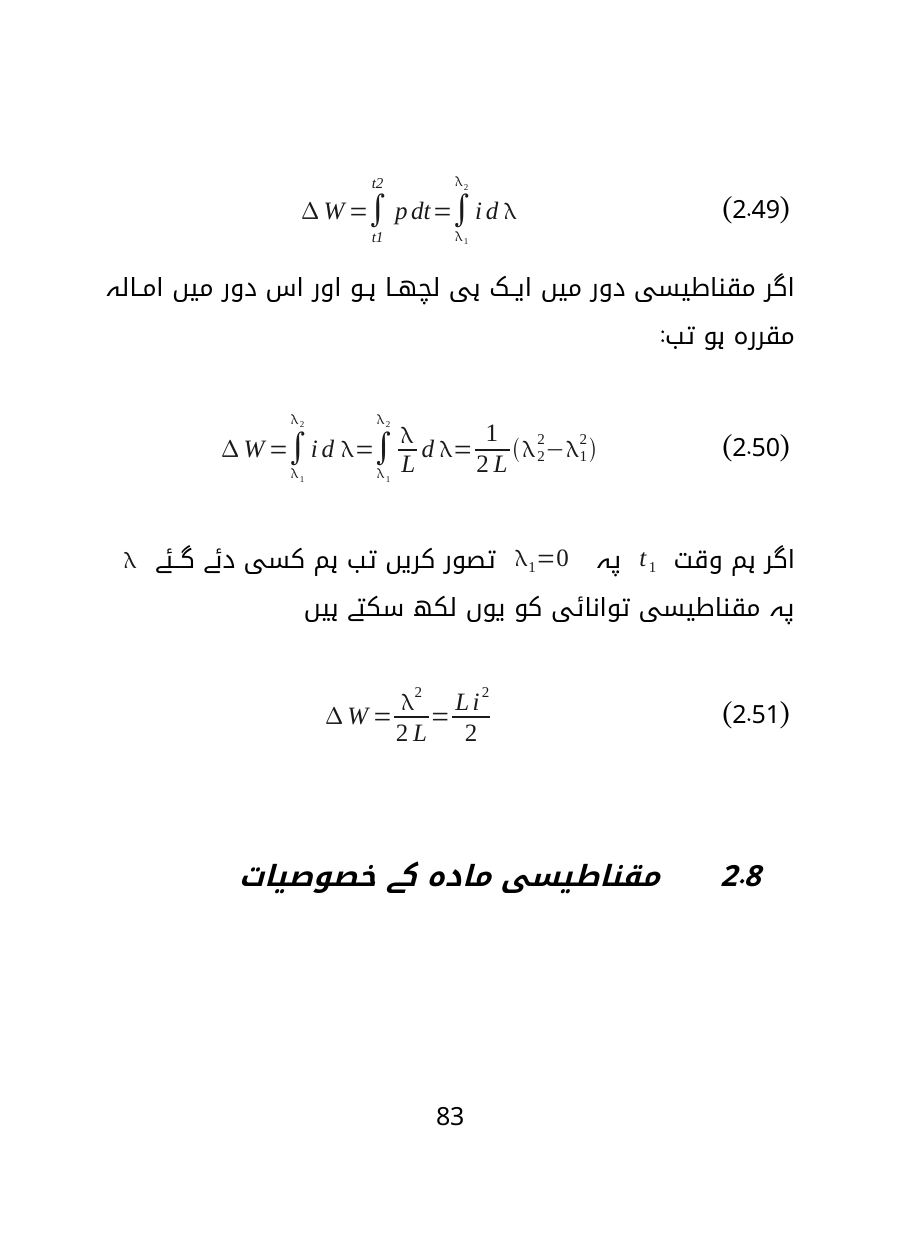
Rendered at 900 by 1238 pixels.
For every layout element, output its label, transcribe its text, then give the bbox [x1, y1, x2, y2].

text اگر مقناطیسی دور میں ایک ہی لچھا ہو اور اس دور میں امالہ مقررہ ہو تب: [105, 265, 795, 359]
table_header (2.51) [703, 678, 795, 764]
table_header (2.49) [706, 169, 795, 265]
subtitle مقناطیسی مادہ کے خصوصیات [105, 849, 720, 904]
table_header (2.50) [705, 406, 795, 502]
table_header [105, 406, 704, 502]
table_header [105, 169, 706, 265]
text اگر ہم وقتپہ تصور کریں تب ہم کسی دئے گئےپہ مقناطیسی توانائی کو یوں لکھ سکتے ہیں [105, 536, 795, 631]
table_header [105, 678, 703, 764]
